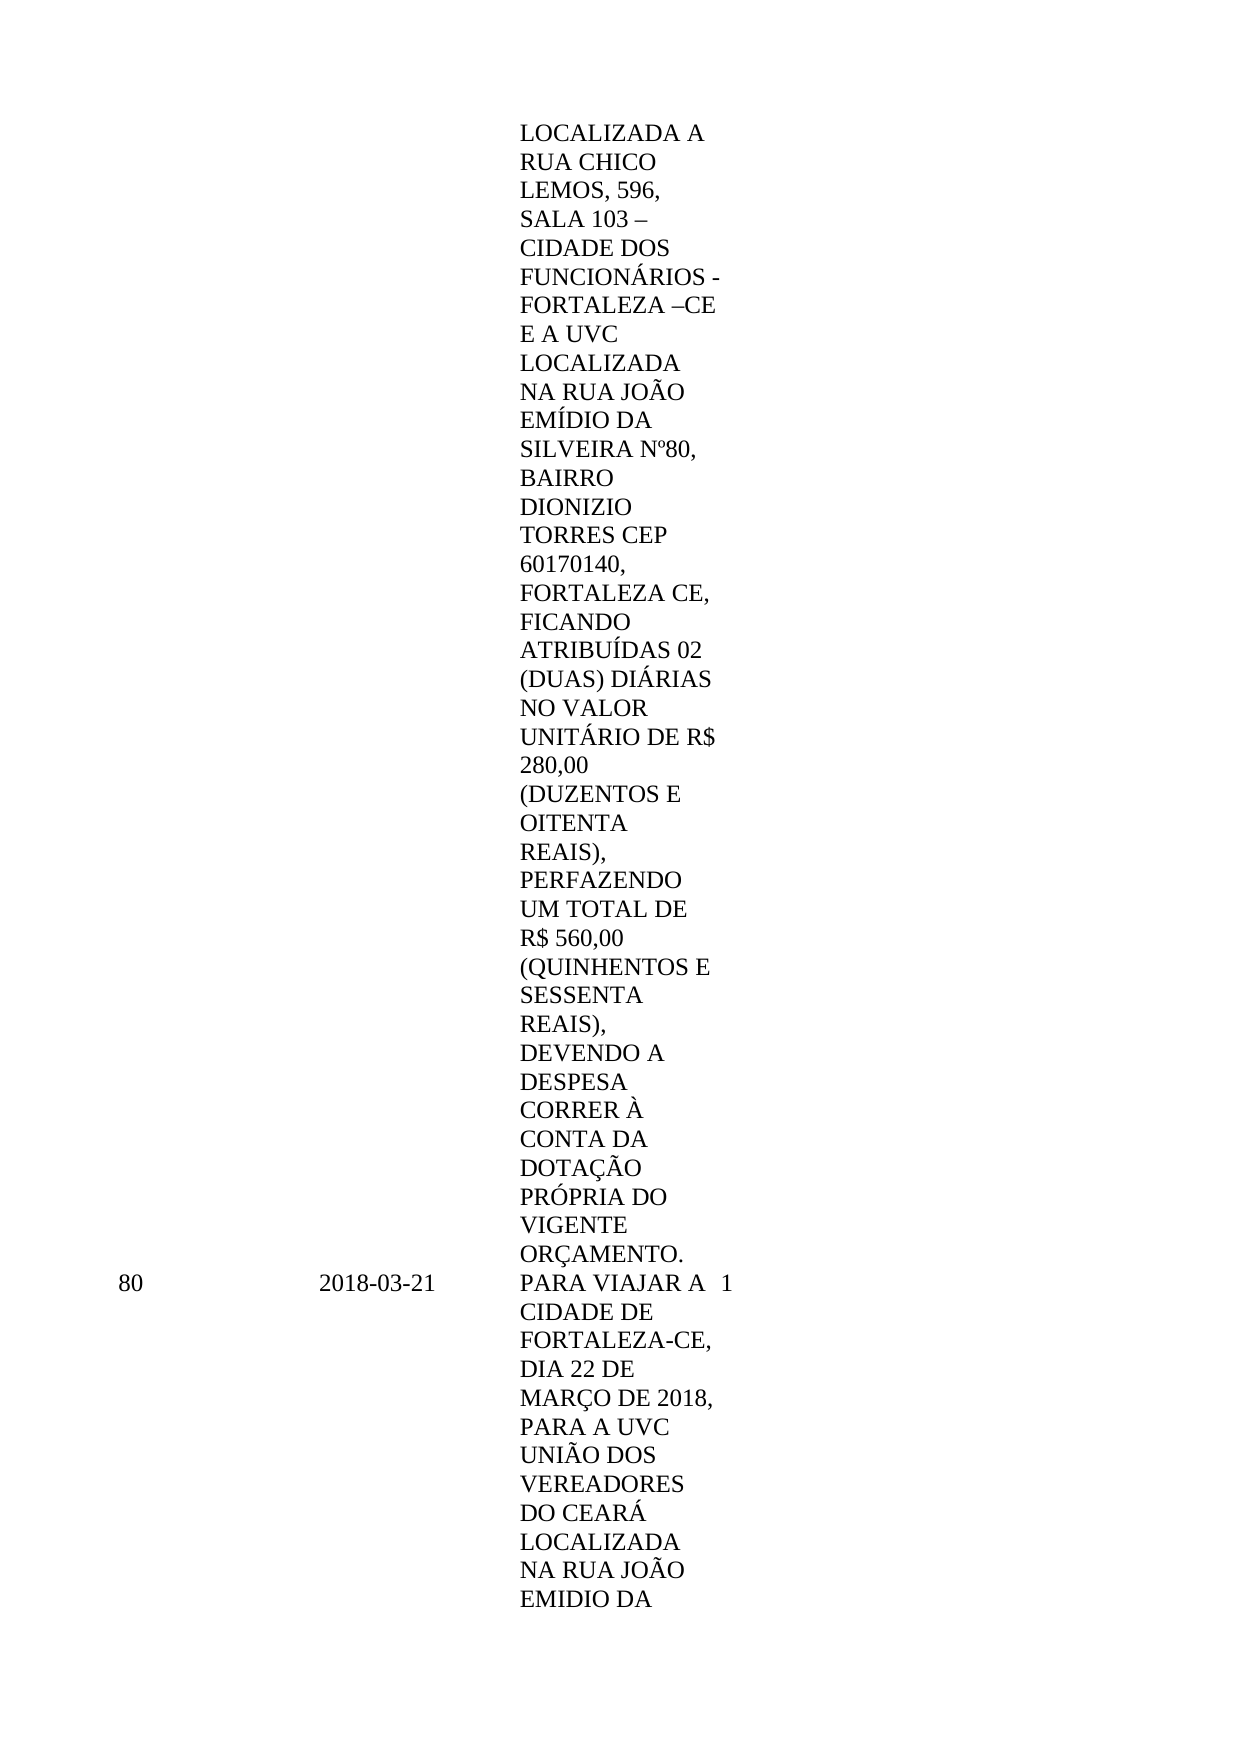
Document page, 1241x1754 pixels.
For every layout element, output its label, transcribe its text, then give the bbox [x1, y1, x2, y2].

table_cell LOCALIZADA A RUA CHICO LEMOS, 596, SALA 103 – CIDADE DOS FUNCIONÁRIOS - FORTALEZA –CE E A UVC LOCALIZADA NA RUA JOÃO EMÍDIO DA SILVEIRA Nº80, BAIRRO DIONIZIO TORRES CEP 60170140, FORTALEZA CE, FICANDO ATRIBUÍDAS 02 (DUAS) DIÁRIAS NO VALOR UNITÁRIO DE R$ 280,00 (DUZENTOS E OITENTA REAIS), PERFAZENDO UM TOTAL DE R$ 560,00 (QUINHENTOS E SESSENTA REAIS), DEVENDO A DESPESA CORRER À CONTA DA DOTAÇÃO PRÓPRIA DO VIGENTE ORÇAMENTO. [520, 118, 720, 1268]
table_cell [921, 1268, 1122, 1613]
table_cell PARA VIAJAR A CIDADE DE FORTALEZA-CE, DIA 22 DE MARÇO DE 2018, PARA A UVC UNIÃO DOS VEREADORES DO CEARÁ LOCALIZADA NA RUA JOÃO EMIDIO DA [520, 1268, 720, 1613]
table_cell [319, 118, 519, 1268]
table_cell [118, 118, 319, 1268]
table_cell 80 [118, 1268, 319, 1613]
table_cell [720, 118, 921, 1268]
table_cell 2018-03-21 [319, 1268, 519, 1613]
table_cell [921, 118, 1122, 1268]
table_cell 1 [720, 1268, 921, 1613]
